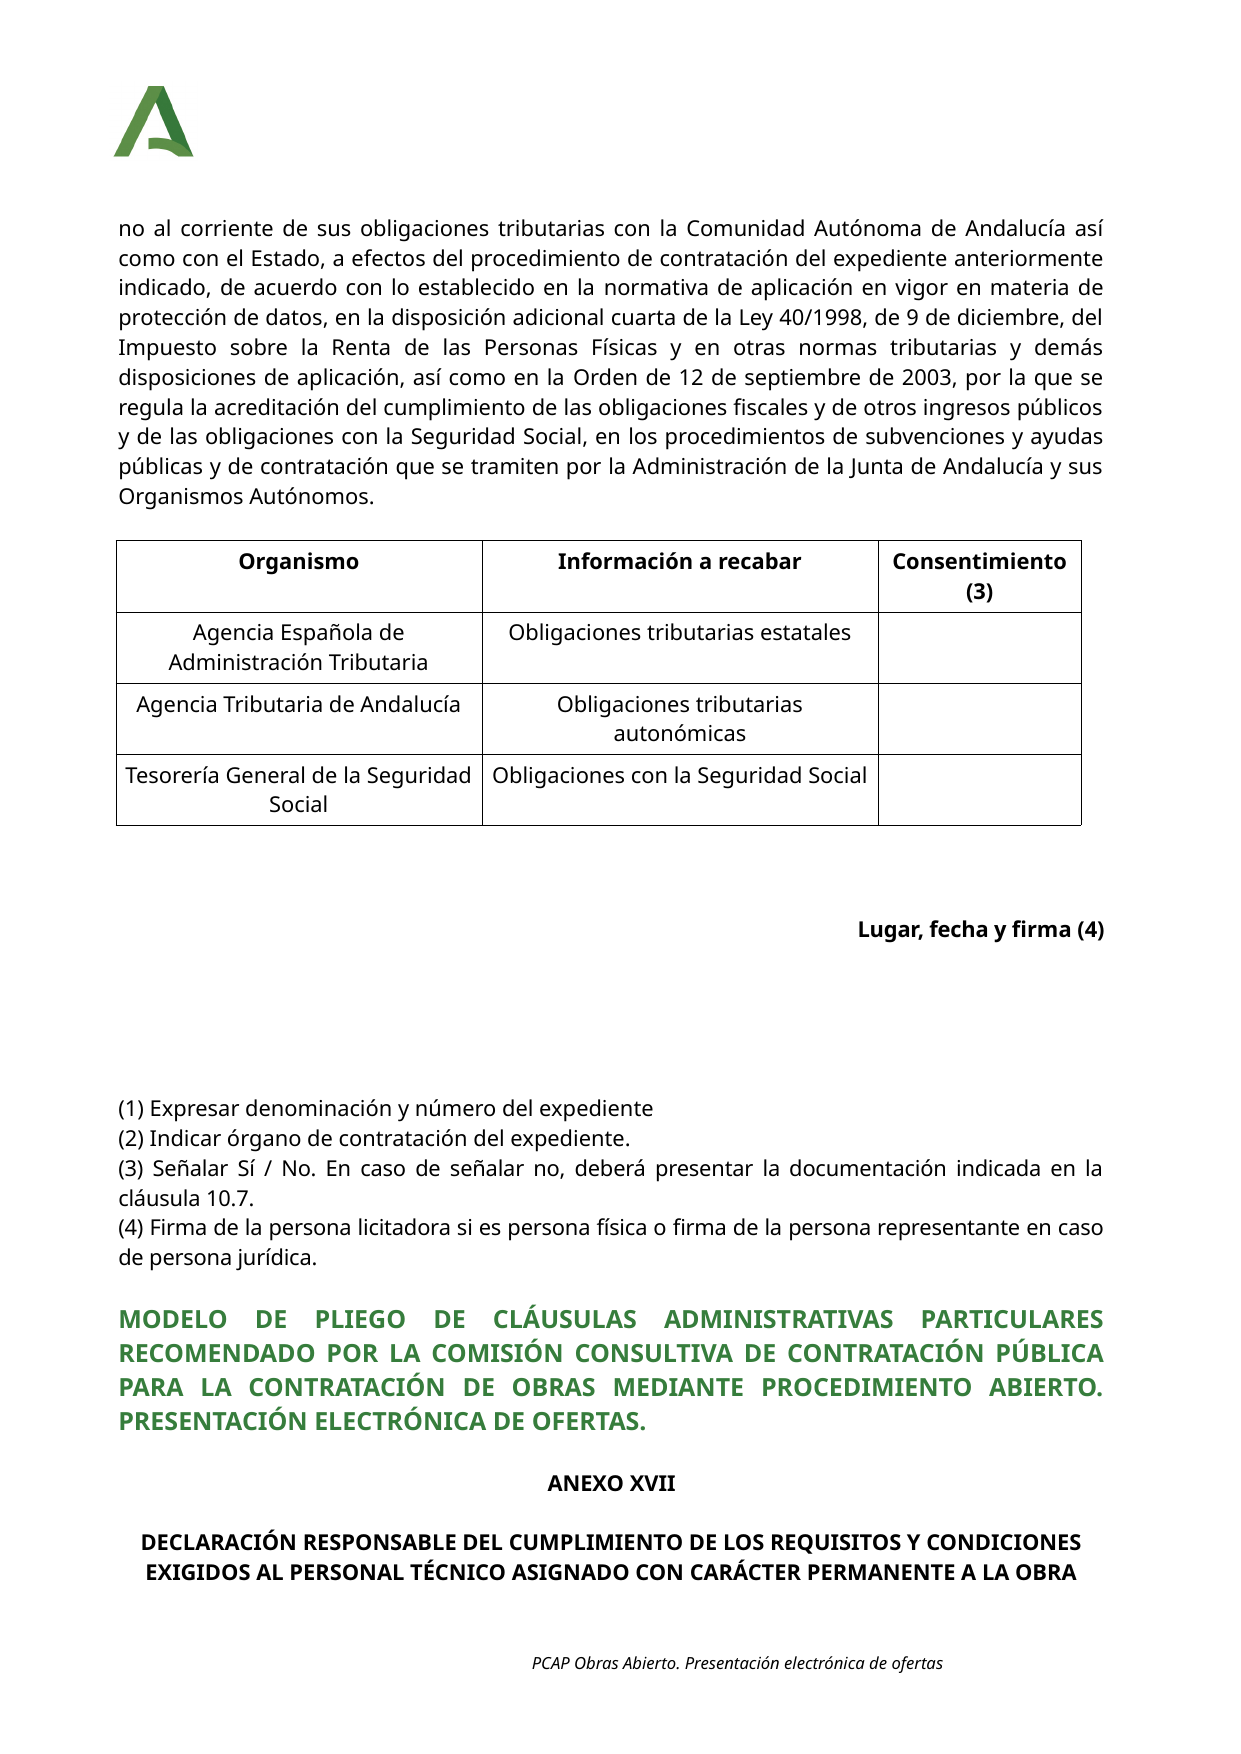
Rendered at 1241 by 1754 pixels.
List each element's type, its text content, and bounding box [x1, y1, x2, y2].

text (3) Señalar Sí / No. En caso de señalar no, deberá presentar la documentación indicada en la cláusula 10.7. [118, 1153, 1104, 1212]
table_cell Obligaciones tributarias estatales [483, 613, 878, 683]
text (4) Firma de la persona licitadora si es persona física o firma de la persona representante en caso de persona jurídica. [118, 1212, 1104, 1272]
table_cell [879, 755, 1081, 825]
table_cell Agencia Española de Administración Tributaria [117, 613, 482, 683]
table_cell [879, 613, 1081, 683]
table_header Información a recabar [483, 541, 878, 612]
table_cell Agencia Tributaria de Andalucía [117, 684, 482, 754]
table_cell Tesorería General de la Seguridad Social [117, 755, 482, 825]
text DECLARACIÓN RESPONSABLE DEL CUMPLIMIENTO DE LOS REQUISITOS Y CONDICIONES EXIGIDOS AL PERSONAL TÉCNICO ASIGNADO CON CARÁCTER PERMANENTE A LA OBRA [118, 1527, 1104, 1587]
table_cell Obligaciones tributarias autonómicas [483, 684, 878, 754]
table_cell [879, 684, 1081, 754]
text (2) Indicar órgano de contratación del expediente. [118, 1123, 1104, 1153]
text Lugar, fecha y firma (4) [118, 914, 1104, 944]
table_header Organismo [117, 541, 482, 612]
text (1) Expresar denominación y número del expediente [118, 1093, 1104, 1123]
table_header Consentimiento (3) [879, 541, 1081, 612]
text MODELO DE PLIEGO DE CLÁUSULAS ADMINISTRATIVAS PARTICULARES RECOMENDADO POR LA COMISIÓN CONSULTIVA DE CONTRATACIÓN PÚBLICA PARA LA CONTRATACIÓN DE OBRAS MEDIANTE PROCEDIMIENTO ABIERTO. PRESENTACIÓN ELECTRÓNICA DE OFERTAS. [118, 1302, 1104, 1438]
picture [109, 81, 198, 161]
table_cell Obligaciones con la Seguridad Social [483, 755, 878, 825]
text ANEXO XVII [118, 1468, 1104, 1498]
text no al corriente de sus obligaciones tributarias con la Comunidad Autónoma de Andalucía así como con el Estado, a efectos del procedimiento de contratación del expediente anteriormente indicado, de acuerdo con lo establecido en la normativa de aplicación en vigor en materia de protección de datos, en la disposición adicional cuarta de la Ley 40/1998, de 9 de diciembre, del Impuesto sobre la Renta de las Personas Físicas y en otras normas tributarias y demás disposiciones de aplicación, así como en la Orden de 12 de septiembre de 2003, por la que se regula la acreditación del cumplimiento de las obligaciones fiscales y de otros ingresos públicos y de las obligaciones con la Seguridad Social, en los procedimientos de subvenciones y ayudas públicas y de contratación que se tramiten por la Administración de la Junta de Andalucía y sus Organismos Autónomos. [118, 213, 1104, 511]
